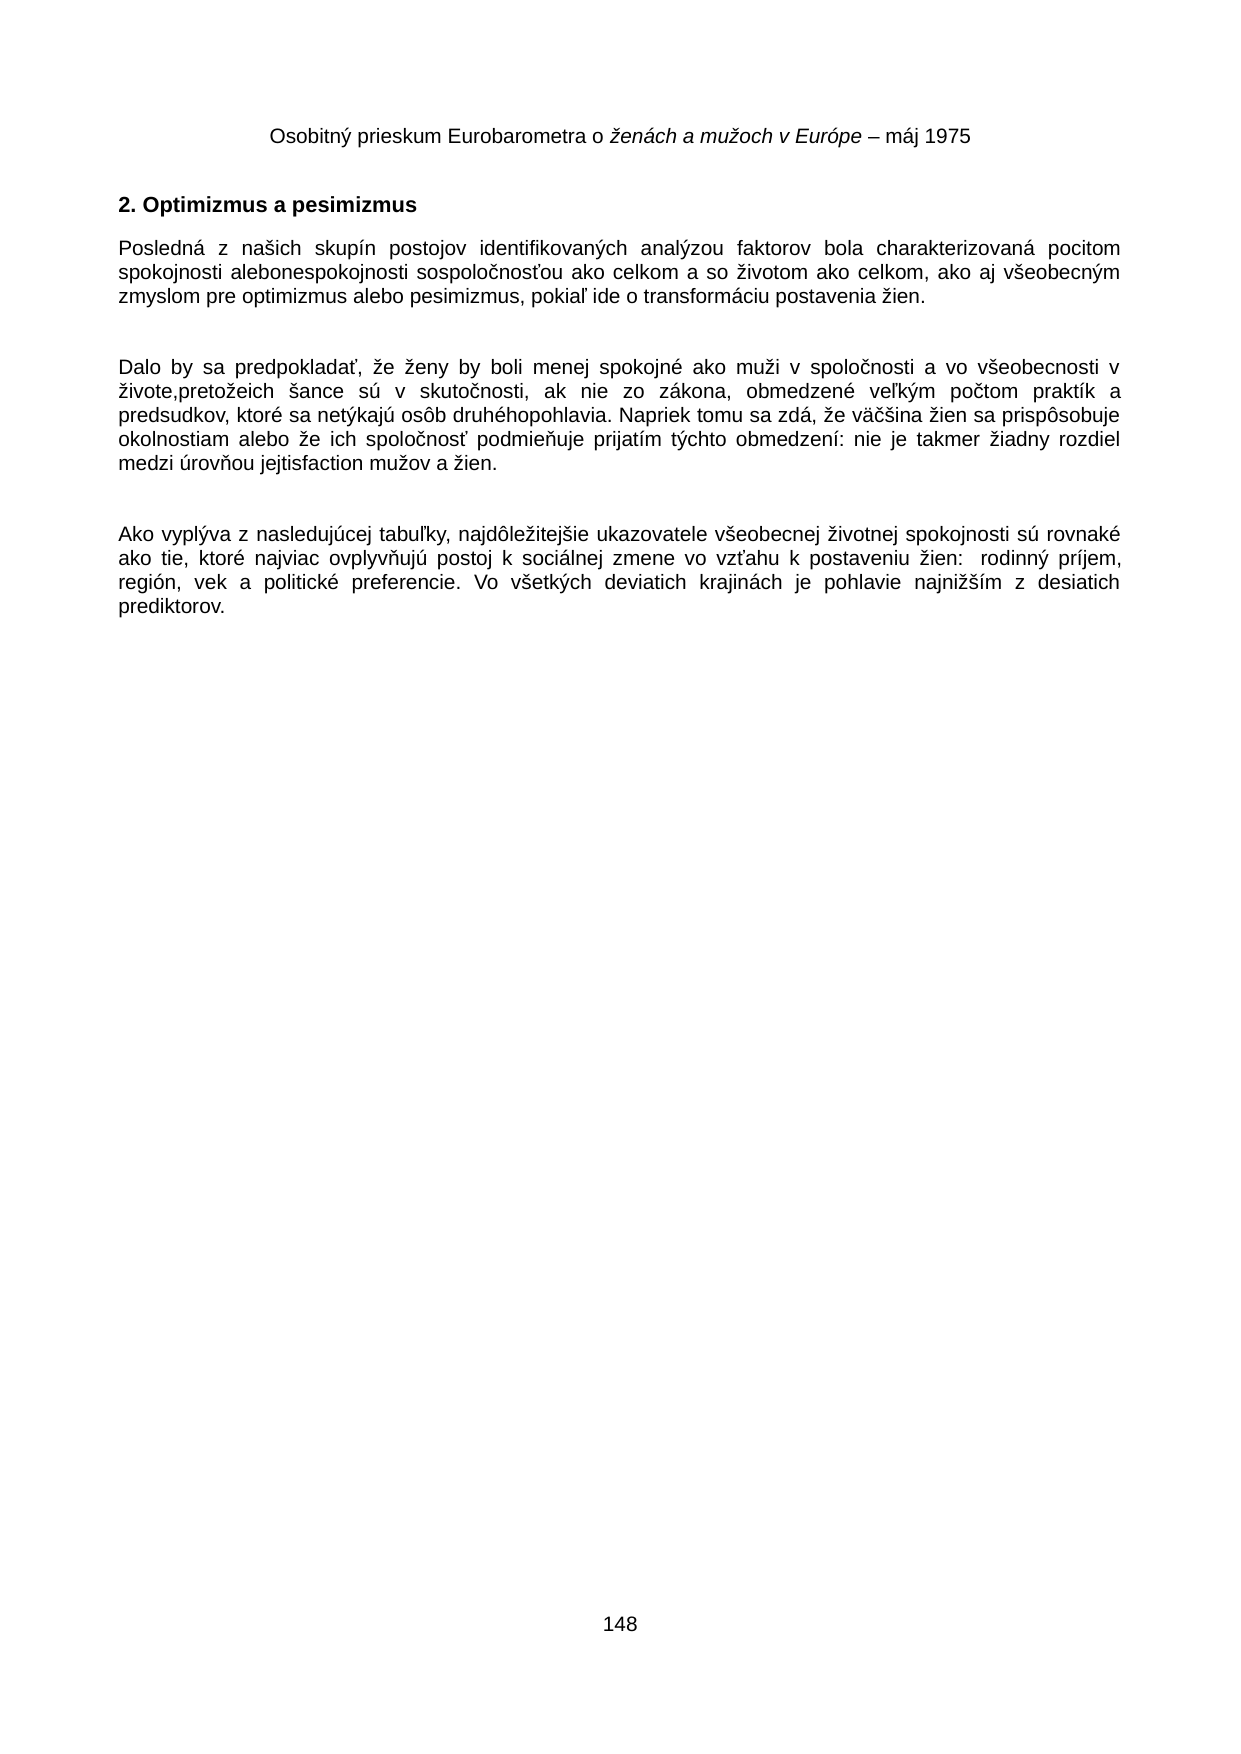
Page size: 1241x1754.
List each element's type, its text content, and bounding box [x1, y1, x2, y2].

subtitle 2. Optimizmus a pesimizmus [118, 192, 1122, 217]
text Posledná z našich skupín postojov identifikovaných analýzou faktorov bola charakterizovaná pocitom spokojnosti alebonespokojnosti sospoločnosťou ako celkom a so životom ako celkom, ako aj všeobecným zmyslom pre optimizmus alebo pesimizmus, pokiaľ ide o transformáciu postavenia žien. [118, 236, 1122, 307]
text Dalo by sa predpokladať, že ženy by boli menej spokojné ako muži v spoločnosti a vo všeobecnosti v živote,pretožeich šance sú v skutočnosti, ak nie zo zákona, obmedzené veľkým počtom praktík a predsudkov, ktoré sa netýkajú osôb druhéhopohlavia. Napriek tomu sa zdá, že väčšina žien sa prispôsobuje okolnostiam alebo že ich spoločnosť podmieňuje prijatím týchto obmedzení: nie je takmer žiadny rozdiel medzi úrovňou jejtisfaction mužov a žien. [118, 355, 1122, 474]
text Ako vyplýva z nasledujúcej tabuľky, najdôležitejšie ukazovatele všeobecnej životnej spokojnosti sú rovnaké ako tie, ktoré najviac ovplyvňujú postoj k sociálnej zmene vo vzťahu k postaveniu žien: rodinný príjem, región, vek a politické preferencie. Vo všetkých deviatich krajinách je pohlavie najnižším z desiatich prediktorov. [118, 522, 1122, 618]
